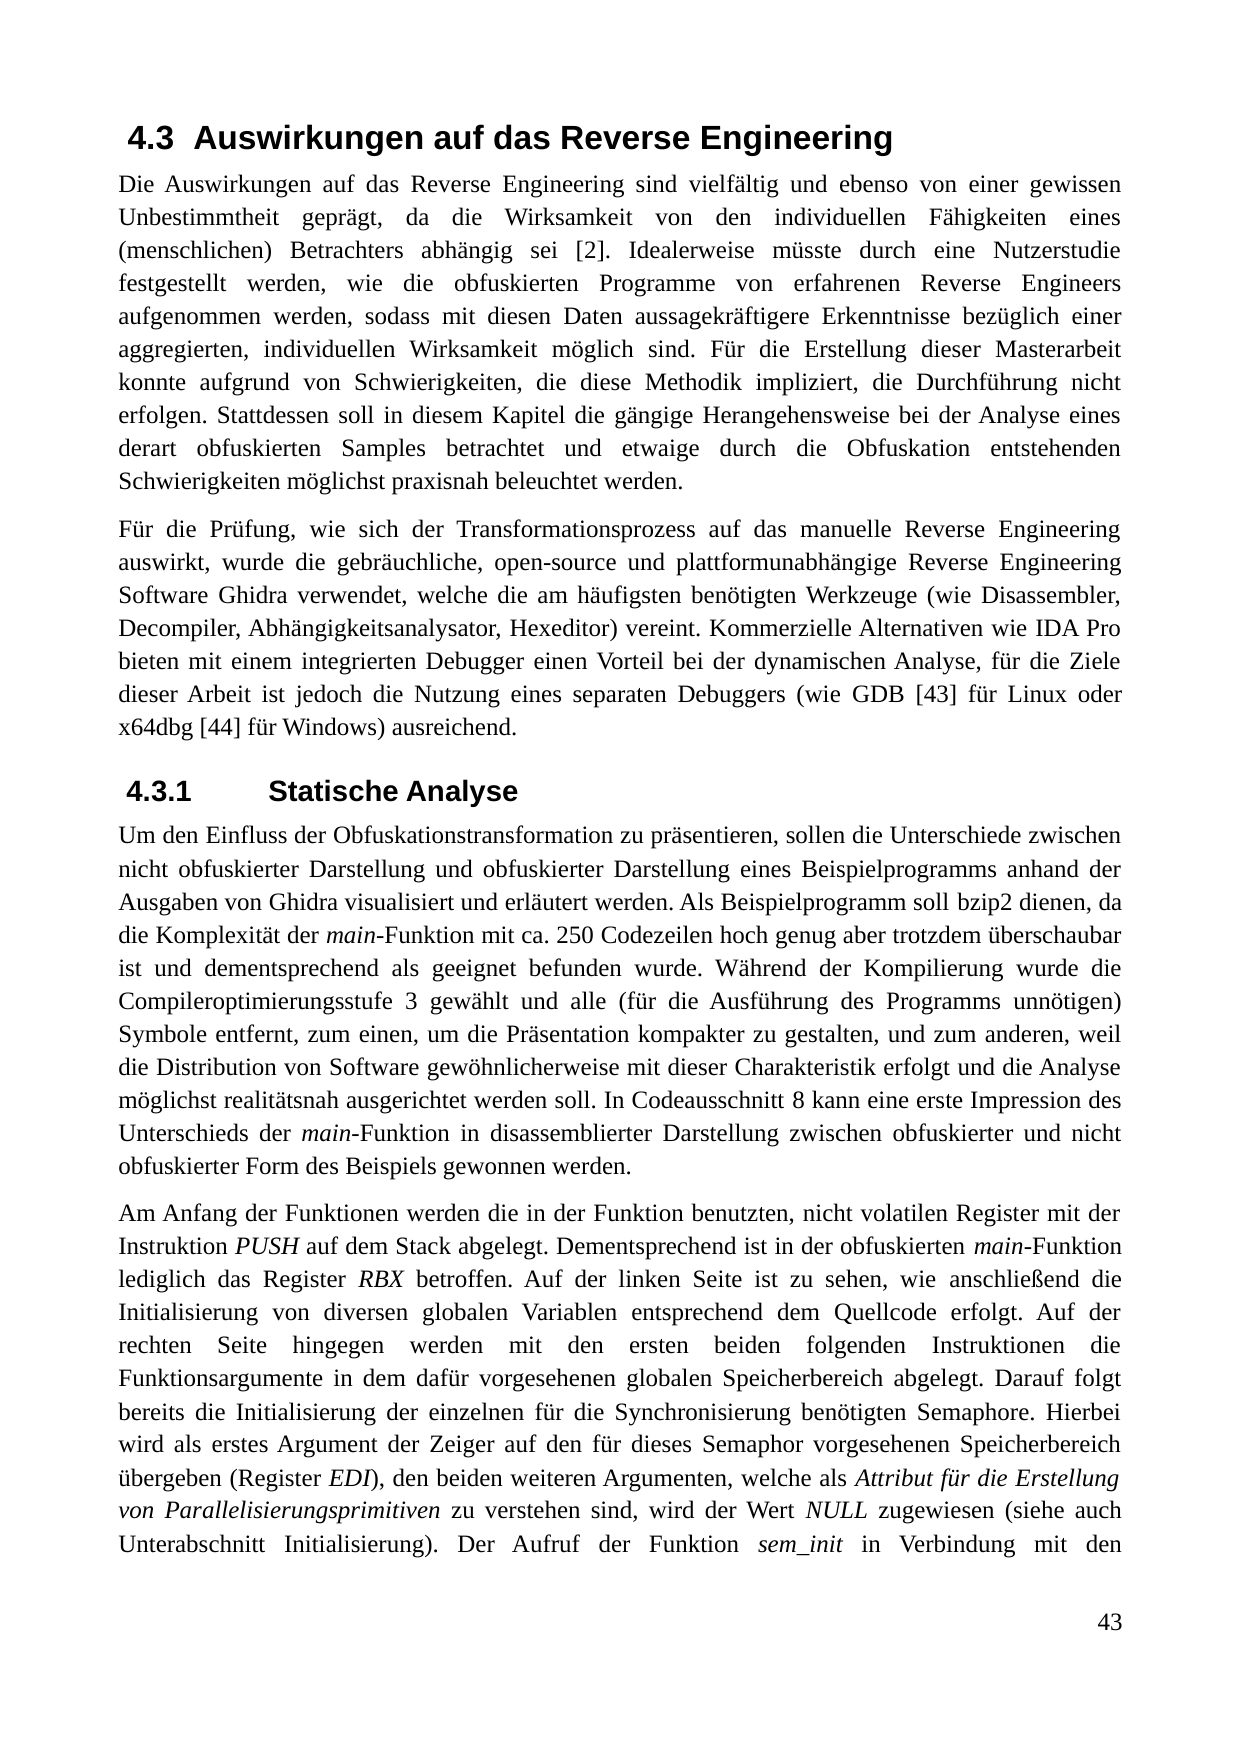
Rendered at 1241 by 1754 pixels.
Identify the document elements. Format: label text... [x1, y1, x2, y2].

text Um den Einfluss der Obfuskationstransformation zu präsentieren, sollen die Unterschiede zwischen nicht obfuskierter Darstellung und obfuskierter Darstellung eines Beispielprogramms anhand der Ausgaben von Ghidra visualisiert und erläutert werden. Als Beispielprogramm soll bzip2 dienen, da die Komplexität der main-Funktion mit ca. 250 Codezeilen hoch genug aber trotzdem überschaubar ist und dementsprechend als geeignet befunden wurde. Während der Kompilierung wurde die Compileroptimierungsstufe 3 gewählt und alle (für die Ausführung des Programms unnötigen) Symbole entfernt, zum einen, um die Präsentation kompakter zu gestalten, und zum anderen, weil die Distribution von Software gewöhnlicherweise mit dieser Charakteristik erfolgt und die Analyse möglichst realitätsnah ausgerichtet werden soll. In Codeausschnitt 8 kann eine erste Impression des Unterschieds der main-Funktion in disassemblierter Darstellung zwischen obfuskierter und nicht obfuskierter Form des Beispiels gewonnen werden. [118, 821, 1122, 1179]
text Am Anfang der Funktionen werden die in der Funktion benutzten, nicht volatilen Register mit der Instruktion PUSH auf dem Stack abgelegt. Dementsprechend ist in der obfuskierten main-Funktion lediglich das Register RBX betroffen. Auf der linken Seite ist zu sehen, wie anschließend die Initialisierung von diversen globalen Variablen entsprechend dem Quellcode erfolgt. Auf der rechten Seite hingegen werden mit den ersten beiden folgenden Instruktionen die Funktionsargumente in dem dafür vorgesehenen globalen Speicherbereich abgelegt. Darauf folgt bereits die Initialisierung der einzelnen für die Synchronisierung benötigten Semaphore. Hierbei wird als erstes Argument der Zeiger auf den für dieses Semaphor vorgesehenen Speicherbereich übergeben (Register EDI), den beiden weiteren Argumenten, welche als Attribut für die Erstellung von Parallelisierungsprimitiven zu verstehen sind, wird der Wert NULL zugewiesen (siehe auch Unterabschnitt Initialisierung). Der Aufruf der Funktion sem_init in Verbindung mit den [118, 1198, 1122, 1557]
text Für die Prüfung, wie sich der Transformationsprozess auf das manuelle Reverse Engineering auswirkt, wurde die gebräuchliche, open-source und plattformunabhängige Reverse Engineering Software Ghidra verwendet, welche die am häufigsten benötigten Werkzeuge (wie Disassembler, Decompiler, Abhängigkeitsanalysator, Hexeditor) vereint. Kommerzielle Alternativen wie IDA Pro bieten mit einem integrierten Debugger einen Vorteil bei der dynamischen Analyse, für die Ziele dieser Arbeit ist jedoch die Nutzung eines separaten Debuggers (wie GDB [43] für Linux oder x64dbg [44] für Windows) ausreichend. [118, 514, 1122, 741]
subtitle Statische Analyse [118, 774, 1122, 808]
text Die Auswirkungen auf das Reverse Engineering sind vielfältig und ebenso von einer gewissen Unbestimmtheit geprägt, da die Wirksamkeit von den individuellen Fähigkeiten eines (menschlichen) Betrachters abhängig sei [2]. Idealerweise müsste durch eine Nutzerstudie festgestellt werden, wie die obfuskierten Programme von erfahrenen Reverse Engineers aufgenommen werden, sodass mit diesen Daten aussagekräftigere Erkenntnisse bezüglich einer aggregierten, individuellen Wirksamkeit möglich sind. Für die Erstellung dieser Masterarbeit konnte aufgrund von Schwierigkeiten, die diese Methodik impliziert, die Durchführung nicht erfolgen. Stattdessen soll in diesem Kapitel die gängige Herangehensweise bei der Analyse eines derart obfuskierten Samples betrachtet und etwaige durch die Obfuskation entstehenden Schwierigkeiten möglichst praxisnah beleuchtet werden. [118, 169, 1122, 495]
subtitle Auswirkungen auf das Reverse Engineering [118, 118, 1122, 157]
